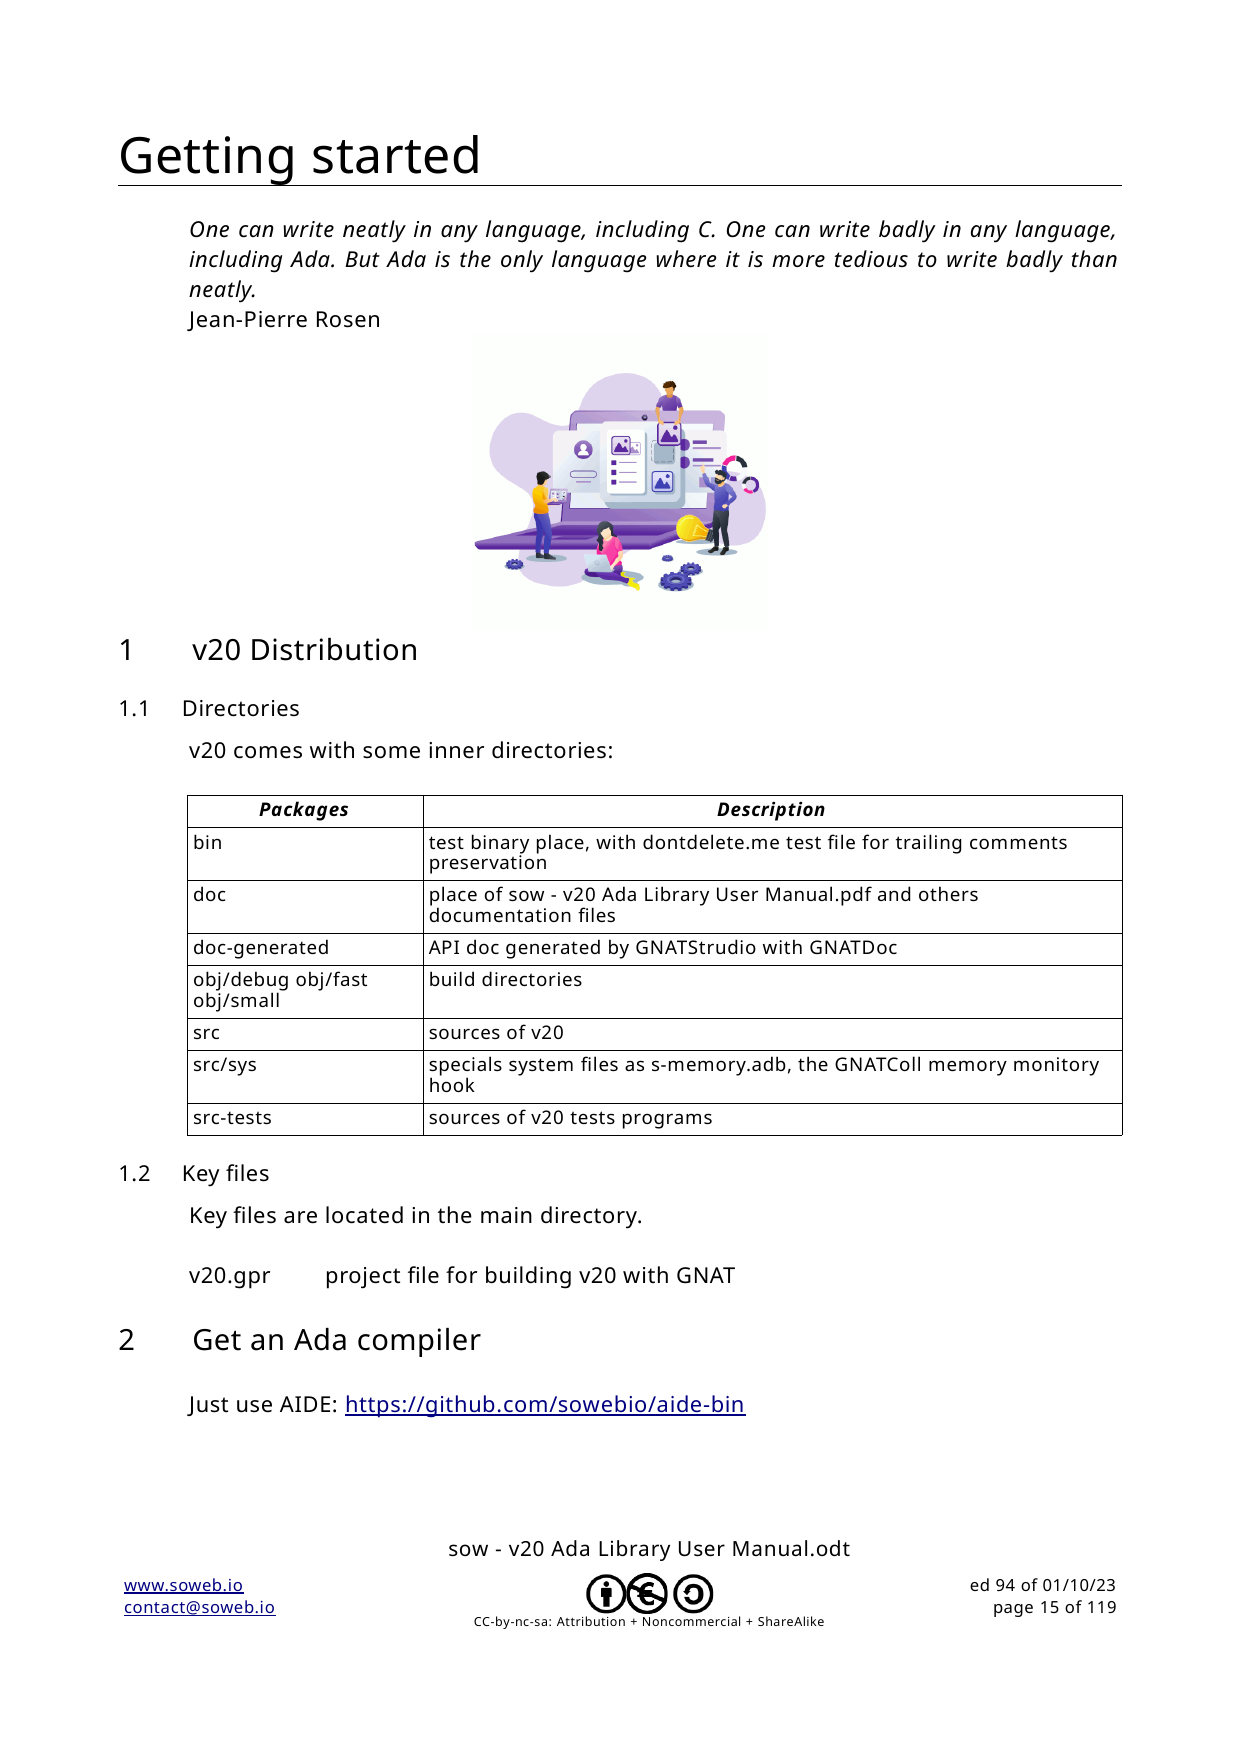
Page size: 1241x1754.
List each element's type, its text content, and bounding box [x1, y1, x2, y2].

table_cell place of sow - v20 Ada Library User Manual.pdf and others documentation files [424, 881, 1122, 932]
table_cell src/sys [188, 1051, 423, 1102]
picture [472, 334, 768, 630]
table_cell sources of v20 tests programs [424, 1104, 1122, 1134]
subtitle v20 Distribution [118, 631, 1122, 669]
table_cell specials system files as s-memory.adb, the GNATColl memory monitory hook [424, 1051, 1122, 1102]
text Just use AIDE: https://github.com/sowebio/aide-bin [189, 1389, 1122, 1419]
table_cell doc-generated [188, 934, 423, 964]
table_cell bin [188, 828, 423, 879]
subtitle Get an Ada compiler [118, 1319, 1122, 1359]
text Jean-Pierre Rosen [189, 304, 1122, 334]
table_cell obj/debug obj/fast obj/small [188, 966, 423, 1017]
table_cell src [188, 1019, 423, 1049]
picture [585, 1573, 668, 1614]
table_cell sources of v20 [424, 1019, 1122, 1049]
text v20 comes with some inner directories: [189, 734, 1122, 764]
table_cell API doc generated by GNATStrudio with GNATDoc [424, 934, 1122, 964]
subtitle Getting started [118, 118, 1122, 185]
table_header Description [424, 796, 1122, 827]
table_header Packages [188, 796, 423, 827]
table_cell test binary place, with dontdelete.me test file for trailing comments preservation [424, 828, 1122, 879]
text Key files are located in the main directory. [189, 1200, 1122, 1230]
table_cell doc [188, 881, 423, 932]
table_cell build directories [424, 966, 1122, 1017]
text One can write neatly in any language, including C. One can write badly in any language, including Ada. But Ada is the only language where it is more tedious to write badly than neatly. [189, 214, 1122, 304]
picture [672, 1573, 714, 1614]
subtitle Directories [118, 693, 1122, 723]
table_cell src-tests [188, 1104, 423, 1134]
subtitle Key files [118, 1158, 1122, 1188]
text v20.gpr project file for building v20 with GNAT [189, 1260, 1122, 1290]
